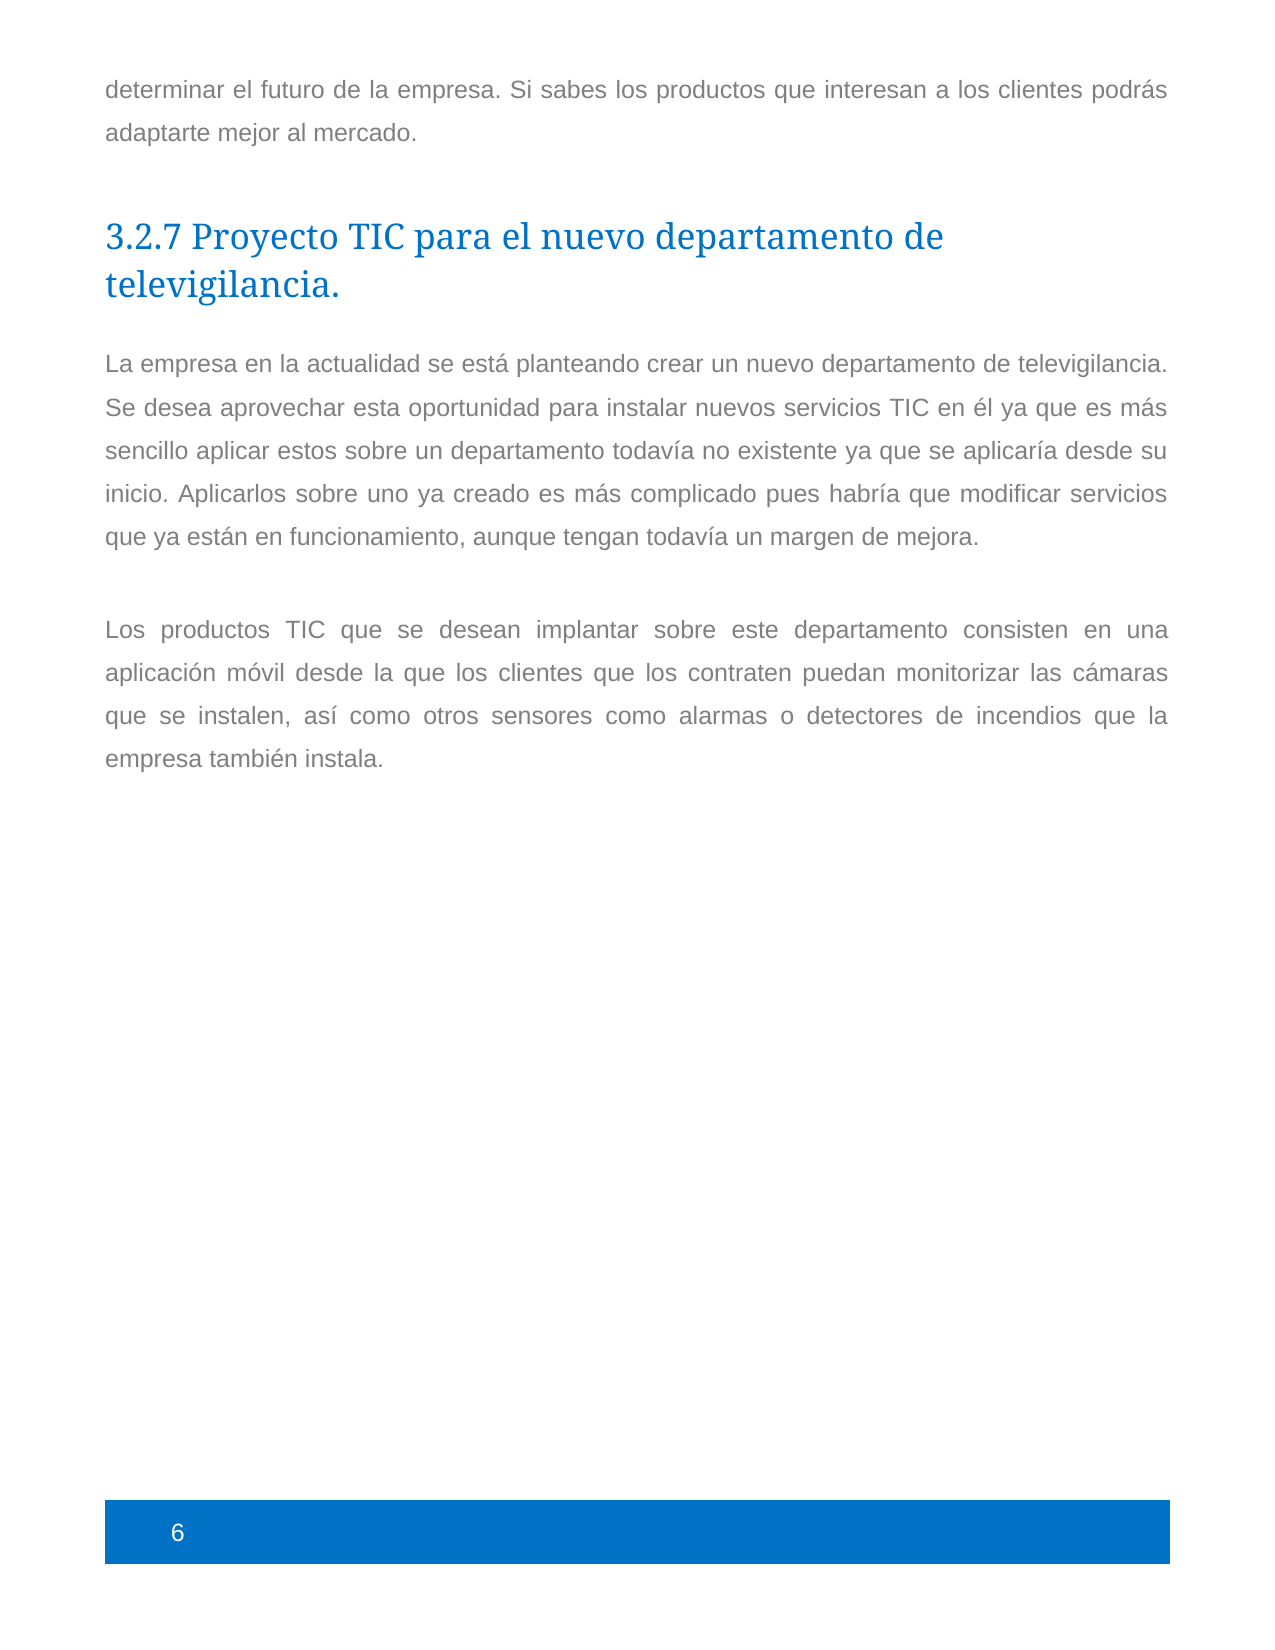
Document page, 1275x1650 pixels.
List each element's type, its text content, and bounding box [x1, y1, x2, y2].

text determinar el futuro de la empresa. Si sabes los productos que interesan a los clientes podrás adaptarte mejor al mercado. [105, 75, 1170, 147]
text La empresa en la actualidad se está planteando crear un nuevo departamento de televigilancia. Se desea aprovechar esta oportunidad para instalar nuevos servicios TIC en él ya que es más sencillo aplicar estos sobre un departamento todavía no existente ya que se aplicaría desde su inicio. Aplicarlos sobre uno ya creado es más complicado pues habría que modificar servicios que ya están en funcionamiento, aunque tengan todavía un margen de mejora. [105, 349, 1170, 551]
subtitle 3.2.7 Proyecto TIC para el nuevo departamento de televigilancia. [105, 211, 1170, 308]
text Los productos TIC que se desean implantar sobre este departamento consisten en una aplicación móvil desde la que los clientes que los contraten puedan monitorizar las cámaras que se instalen, así como otros sensores como alarmas o detectores de incendios que la empresa también instala. [105, 615, 1170, 773]
